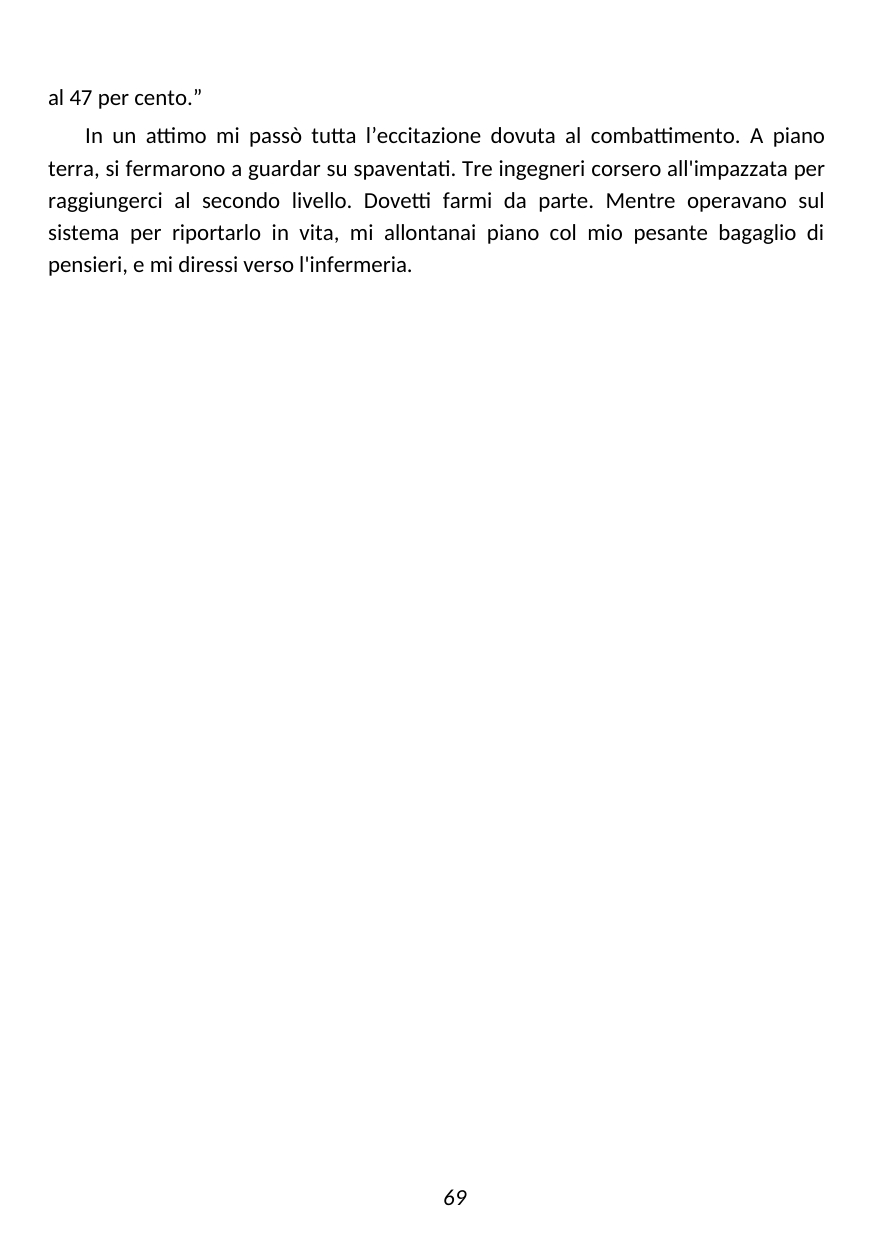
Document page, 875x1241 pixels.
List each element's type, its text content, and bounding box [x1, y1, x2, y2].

text al 47 per cento.” [48, 83, 826, 111]
text In un attimo mi passò tutta l’eccitazione dovuta al combattimento. A piano terra, si fermarono a guardar su spaventati. Tre ingegneri corsero all'impazzata per raggiungerci al secondo livello. Dovetti farmi da parte. Mentre operavano sul sistema per riportarlo in vita, mi allontanai piano col mio pesante bagaglio di pensieri, e mi diressi verso l'infermeria. [48, 122, 826, 278]
